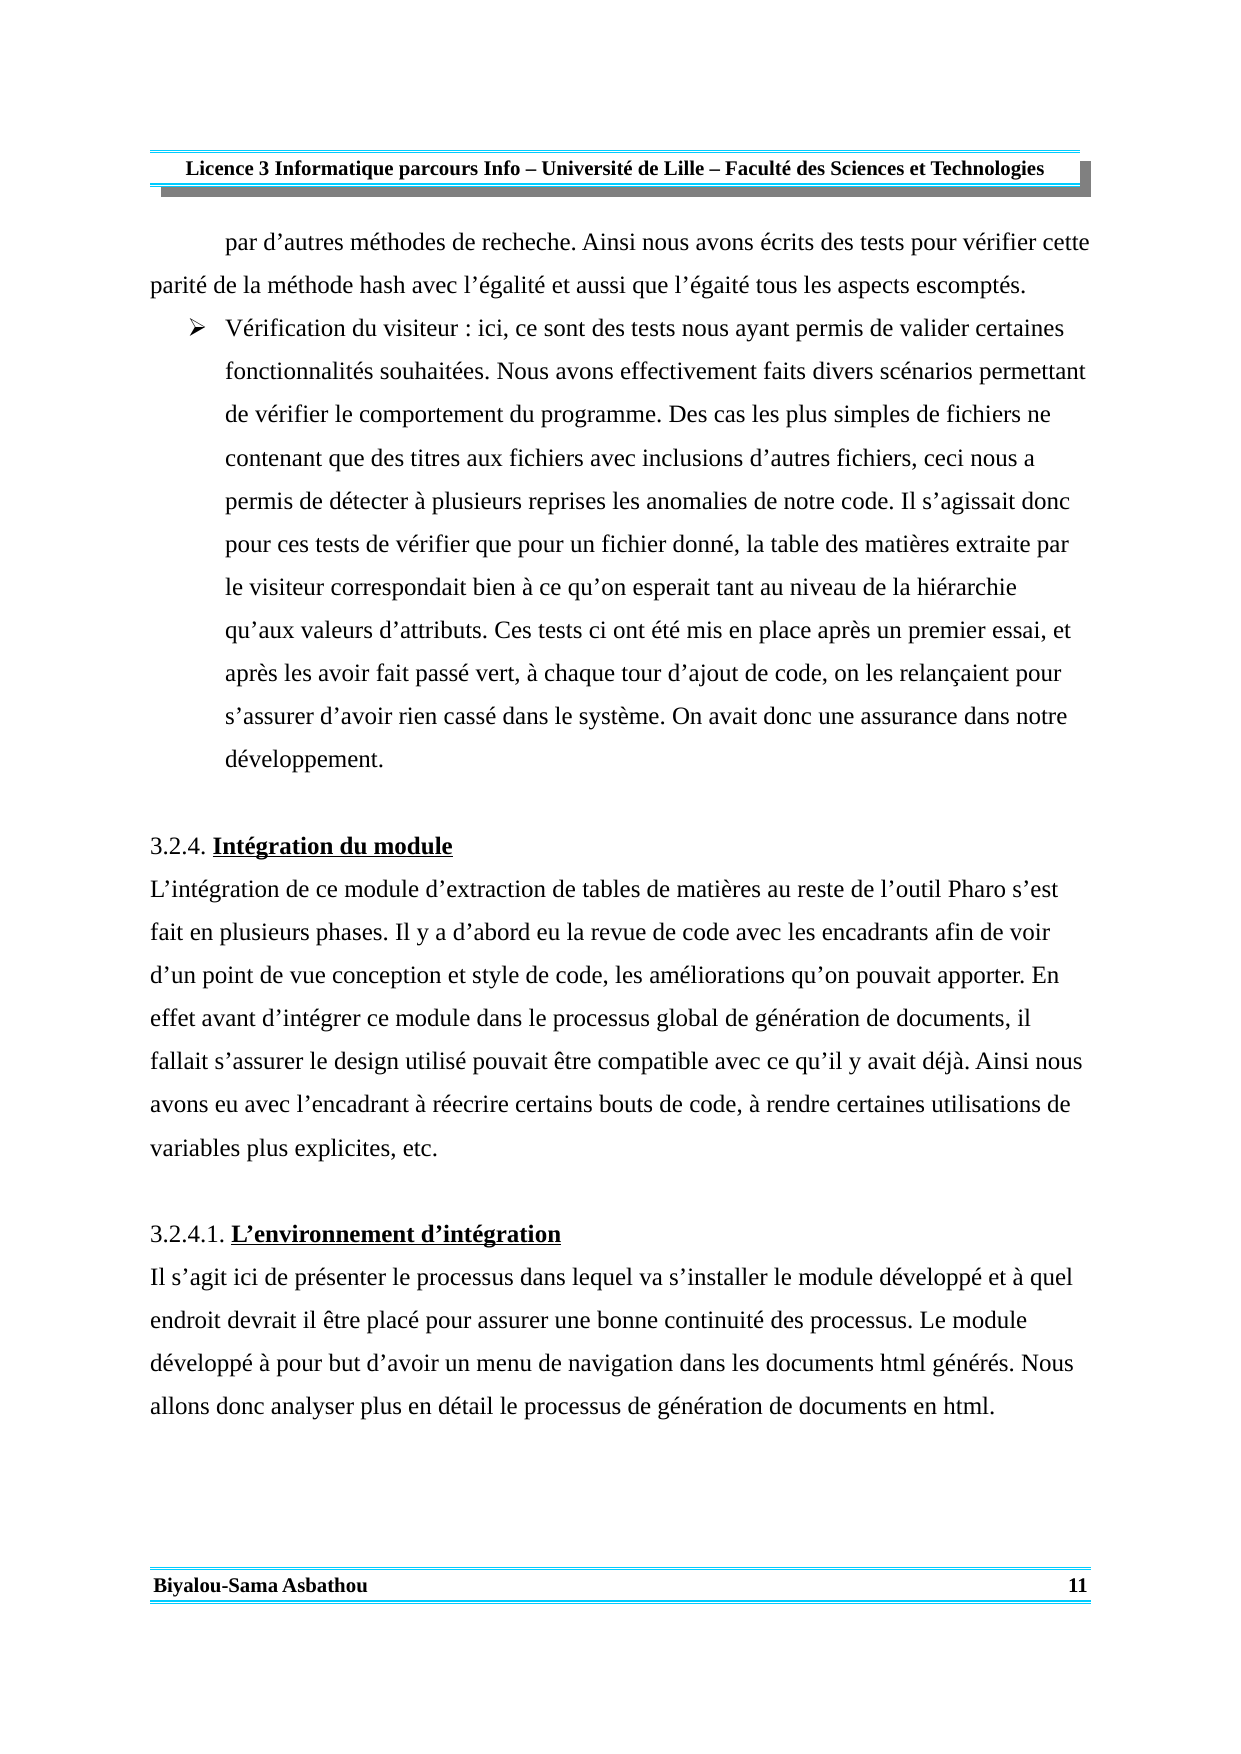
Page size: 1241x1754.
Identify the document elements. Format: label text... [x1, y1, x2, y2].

text 3.2.4. Intégration du module [150, 831, 1091, 859]
text 3.2.4.1. L’environnement d’intégration [150, 1219, 1091, 1248]
text par d’autres méthodes de recheche. Ainsi nous avons écrits des tests pour vérifier cette parité de la méthode hash avec l’égalité et aussi que l’égaité tous les aspects escomptés. [150, 227, 1091, 299]
text Il s’agit ici de présenter le processus dans lequel va s’installer le module développé et à quel endroit devrait il être placé pour assurer une bonne continuité des processus. Le module développé à pour but d’avoir un menu de navigation dans les documents html générés. Nous allons donc analyser plus en détail le processus de génération de documents en html. [150, 1262, 1091, 1420]
text L’intégration de ce module d’extraction de tables de matières au reste de l’outil Pharo s’est fait en plusieurs phases. Il y a d’abord eu la revue de code avec les encadrants afin de voir d’un point de vue conception et style de code, les améliorations qu’on pouvait apporter. En effet avant d’intégrer ce module dans le processus global de génération de documents, il fallait s’assurer le design utilisé pouvait être compatible avec ce qu’il y avait déjà. Ainsi nous avons eu avec l’encadrant à réecrire certains bouts de code, à rendre certaines utilisations de variables plus explicites, etc. [150, 874, 1091, 1161]
list Vérification du visiteur : ici, ce sont des tests nous ayant permis de valider certaines fonctionnalités souhaitées. Nous avons effectivement faits divers scénarios permettant de vérifier le comportement du programme. Des cas les plus simples de fichiers ne contenant que des titres aux fichiers avec inclusions d’autres fichiers, ceci nous a permis de détecter à plusieurs reprises les anomalies de notre code. Il s’agissait donc pour ces tests de vérifier que pour un fichier donné, la table des matières extraite par le visiteur correspondait bien à ce qu’on esperait tant au niveau de la hiérarchie qu’aux valeurs d’attributs. Ces tests ci ont été mis en place après un premier essai, et après les avoir fait passé vert, à chaque tour d’ajout de code, on les relançaient pour s’assurer d’avoir rien cassé dans le système. On avait donc une assurance dans notre développement. [187, 313, 1091, 773]
